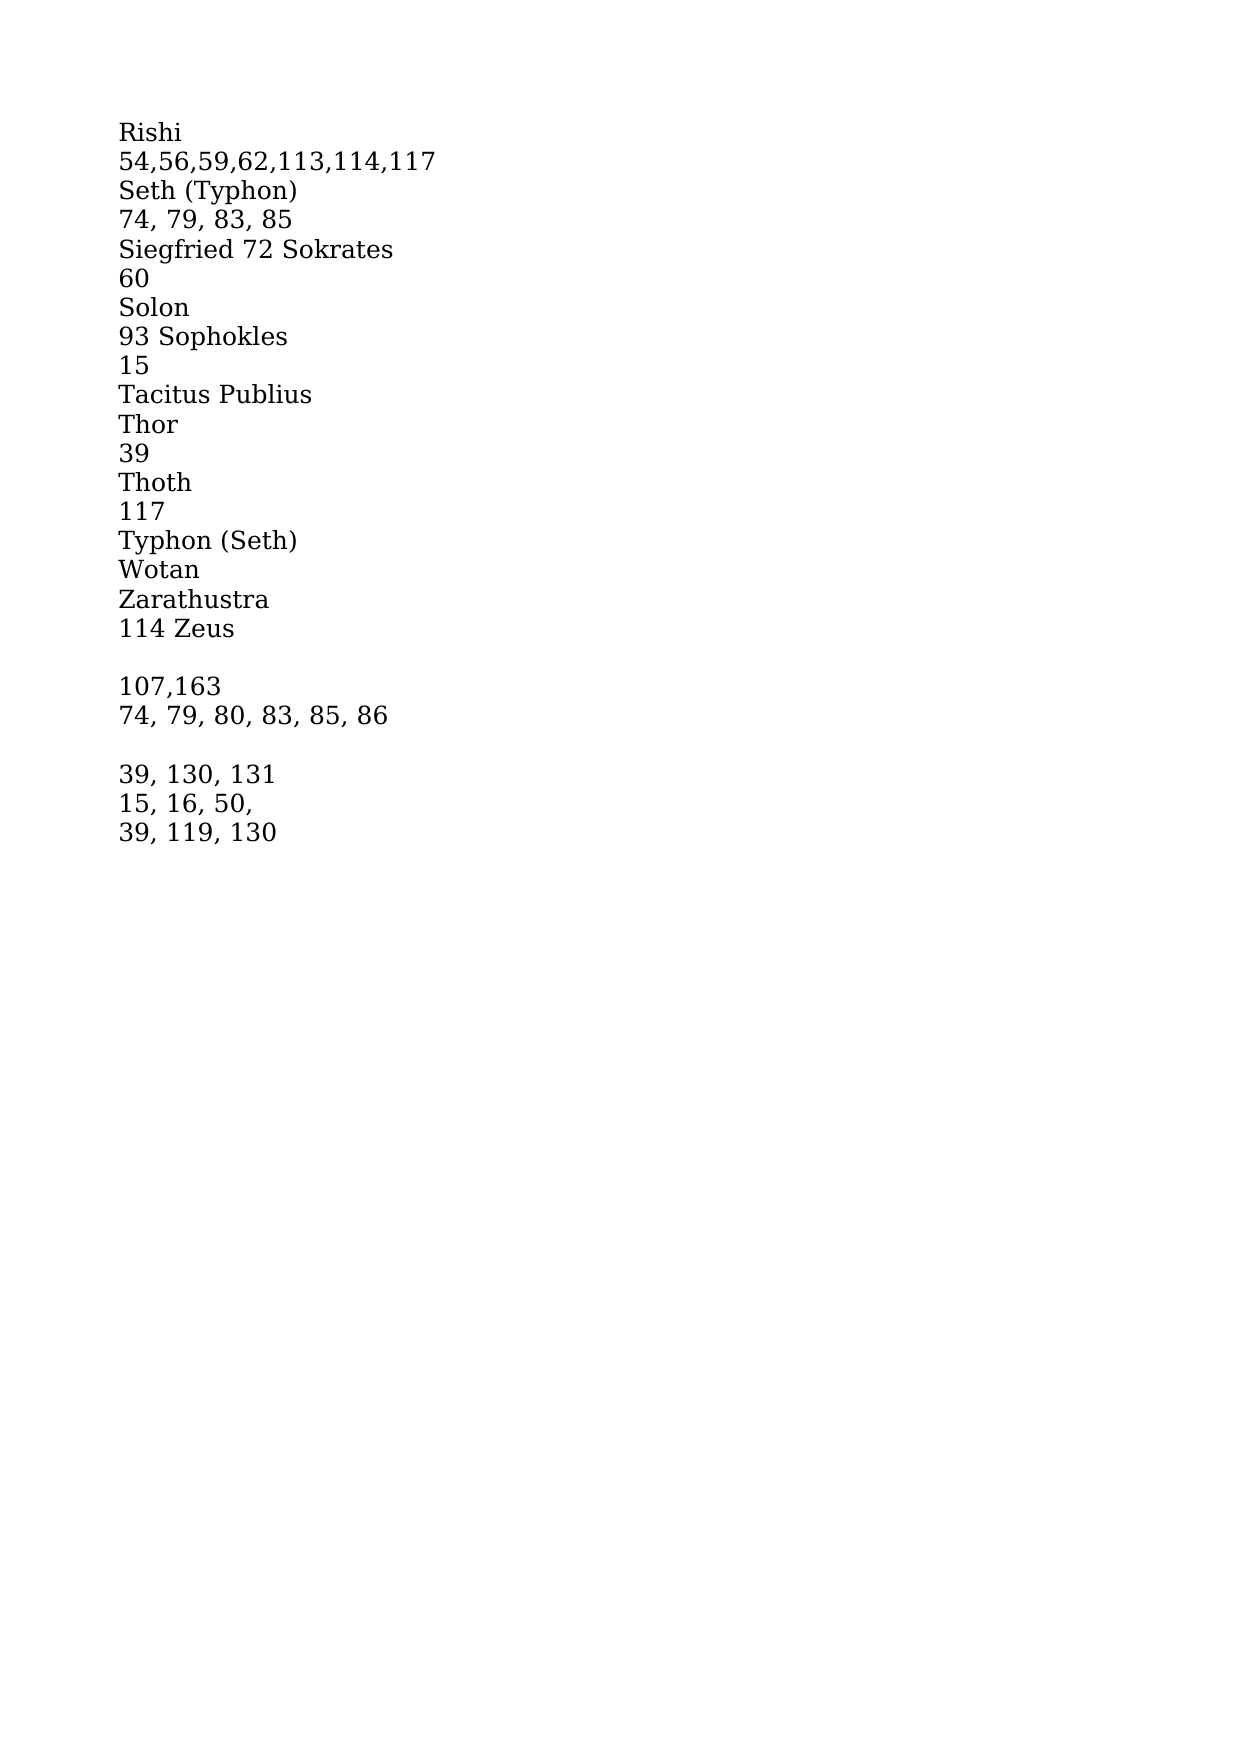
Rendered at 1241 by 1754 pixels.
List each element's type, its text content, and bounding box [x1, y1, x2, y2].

text 39 [118, 439, 1122, 468]
text 74, 79, 80, 83, 85, 86 [118, 701, 1122, 731]
text 107,163 [118, 672, 1122, 701]
text Zarathustra [118, 585, 1122, 614]
text 54,56,59,62,113,114,117 [118, 147, 1122, 176]
text 15 [118, 351, 1122, 381]
text Wotan [118, 556, 1122, 585]
text Tacitus Publius [118, 381, 1122, 410]
text Thor [118, 410, 1122, 439]
text 39, 119, 130 [118, 818, 1122, 847]
text Typhon (Seth) [118, 526, 1122, 556]
text 117 [118, 497, 1122, 526]
text 39, 130, 131 [118, 760, 1122, 789]
text 114 Zeus [118, 614, 1122, 643]
text Siegfried 72 Sokrates [118, 235, 1122, 264]
text 93 Sophokles [118, 322, 1122, 351]
text 60 [118, 264, 1122, 293]
text 74, 79, 83, 85 [118, 206, 1122, 235]
text Rishi [118, 118, 1122, 147]
text Thoth [118, 468, 1122, 497]
text Solon [118, 293, 1122, 322]
text 15, 16, 50, [118, 789, 1122, 818]
text Seth (Typhon) [118, 176, 1122, 206]
